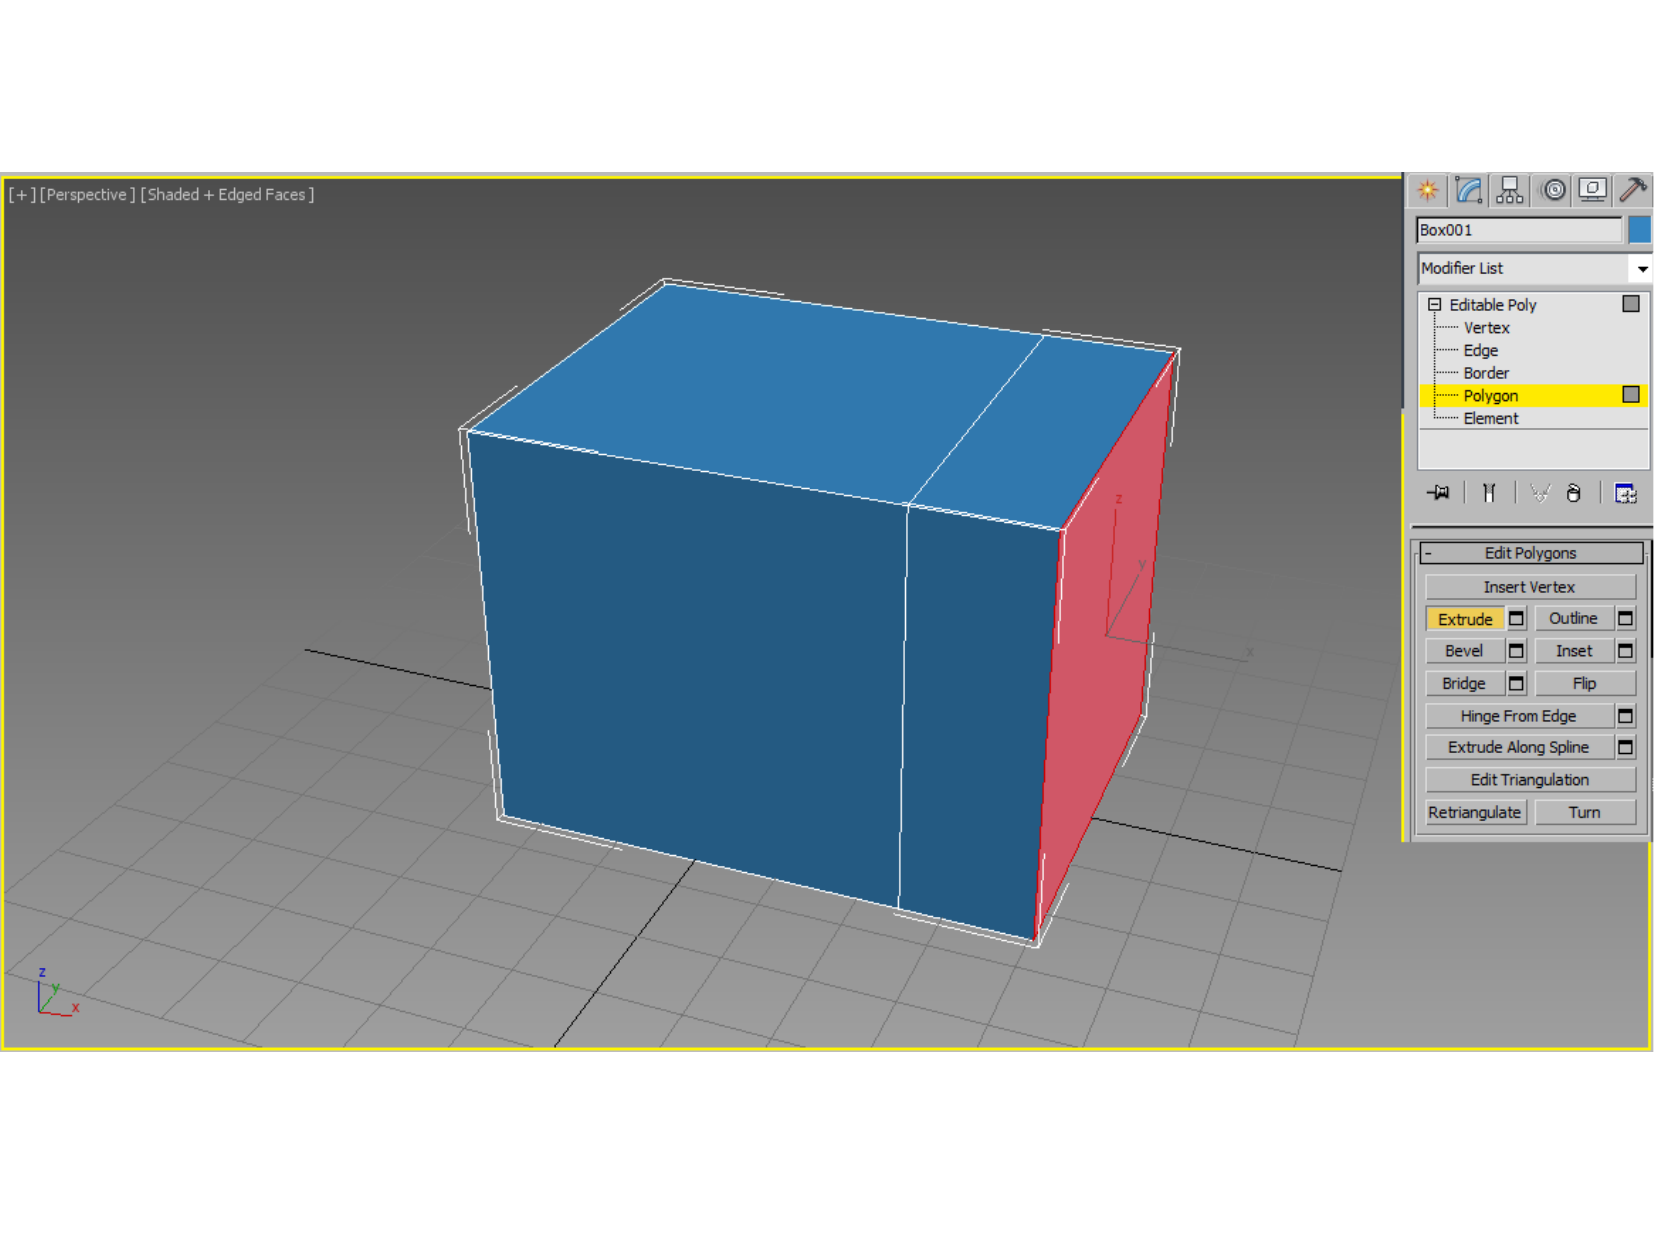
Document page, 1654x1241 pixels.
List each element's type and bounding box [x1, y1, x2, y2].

picture [0, 172, 1654, 1052]
